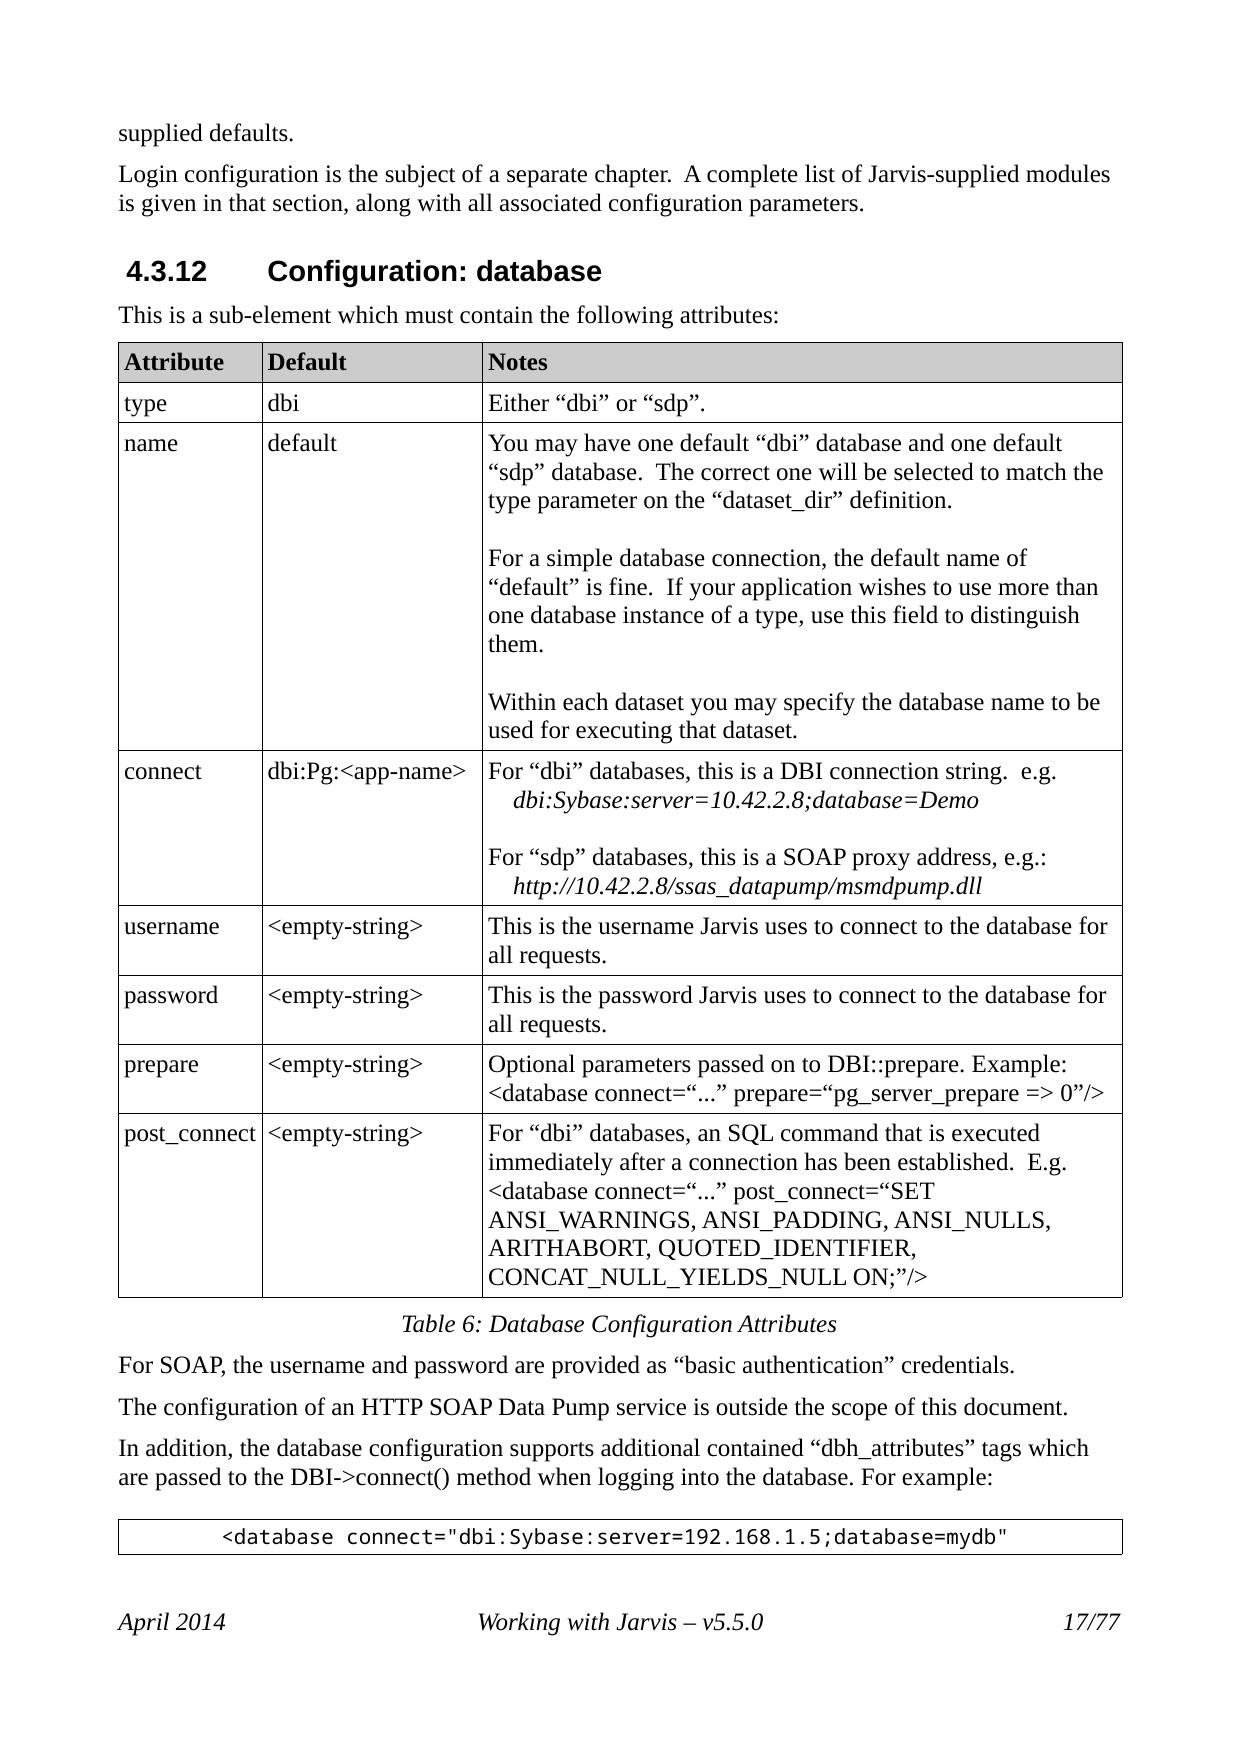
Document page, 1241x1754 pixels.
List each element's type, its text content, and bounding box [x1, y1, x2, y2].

table_cell prepare [119, 1045, 262, 1113]
text Table 6: Database Configuration Attributes [118, 1309, 1122, 1338]
table_header Notes [483, 343, 1122, 382]
table_header Attribute [119, 343, 262, 382]
text Login configuration is the subject of a separate chapter. A complete list of Jarvis-supplied modules is given in that section, along with all associated configuration parameters. [118, 159, 1122, 217]
table_cell This is the username Jarvis uses to connect to the database for all requests. [483, 906, 1122, 974]
text For SOAP, the username and password are provided as “basic authentication” credentials. [118, 1351, 1122, 1379]
table_cell For “dbi” databases, this is a DBI connection string. e.g. dbi:Sybase:server=10.42.2.8;database=Demo For “sdp” databases, this is a SOAP proxy address, e.g.: http://10.42.2.8/ssas_datapump/msmdpump.dll [483, 751, 1122, 905]
table_cell password [119, 976, 262, 1043]
table_cell <empty-string> [263, 976, 482, 1043]
table_cell dbi:Pg:<app-name> [263, 751, 482, 905]
table_cell username [119, 906, 262, 974]
table_cell type [119, 383, 262, 422]
table_header Default [263, 343, 482, 382]
table_cell post_connect [119, 1114, 262, 1297]
text The configuration of an HTTP SOAP Data Pump service is outside the scope of this document. [118, 1392, 1122, 1421]
table_cell For “dbi” databases, an SQL command that is executed immediately after a connection has been established. E.g. <database connect=“...” post_connect=“SET ANSI_WARNINGS, ANSI_PADDING, ANSI_NULLS, ARITHABORT, QUOTED_IDENTIFIER, CONCAT_NULL_YIELDS_NULL ON;”/> [483, 1114, 1122, 1297]
table_cell default [263, 423, 482, 750]
text <database connect="dbi:Sybase:server=192.168.1.5;database=mydb" [119, 1520, 1122, 1554]
table_cell <empty-string> [263, 1045, 482, 1113]
table_cell name [119, 423, 262, 750]
table_cell dbi [263, 383, 482, 422]
text This is a sub-element which must contain the following attributes: [118, 300, 1122, 329]
table_cell Optional parameters passed on to DBI::prepare. Example: <database connect=“...” prepare=“pg_server_prepare => 0”/> [483, 1045, 1122, 1113]
table_cell <empty-string> [263, 906, 482, 974]
table_cell You may have one default “dbi” database and one default “sdp” database. The correct one will be selected to match the type parameter on the “dataset_dir” definition. For a simple database connection, the default name of “default” is fine. If your application wishes to use more than one database instance of a type, use this field to distinguish them. Within each dataset you may specify the database name to be used for executing that dataset. [483, 423, 1122, 750]
text In addition, the database configuration supports additional contained “dbh_attributes” tags which are passed to the DBI->connect() method when logging into the database. For example: [118, 1433, 1122, 1491]
table_cell connect [119, 751, 262, 905]
text supplied defaults. [118, 118, 1122, 147]
table_cell This is the password Jarvis uses to connect to the database for all requests. [483, 976, 1122, 1043]
table_cell Either “dbi” or “sdp”. [483, 383, 1122, 422]
subtitle Configuration: database [118, 254, 1122, 288]
table_cell <empty-string> [263, 1114, 482, 1297]
